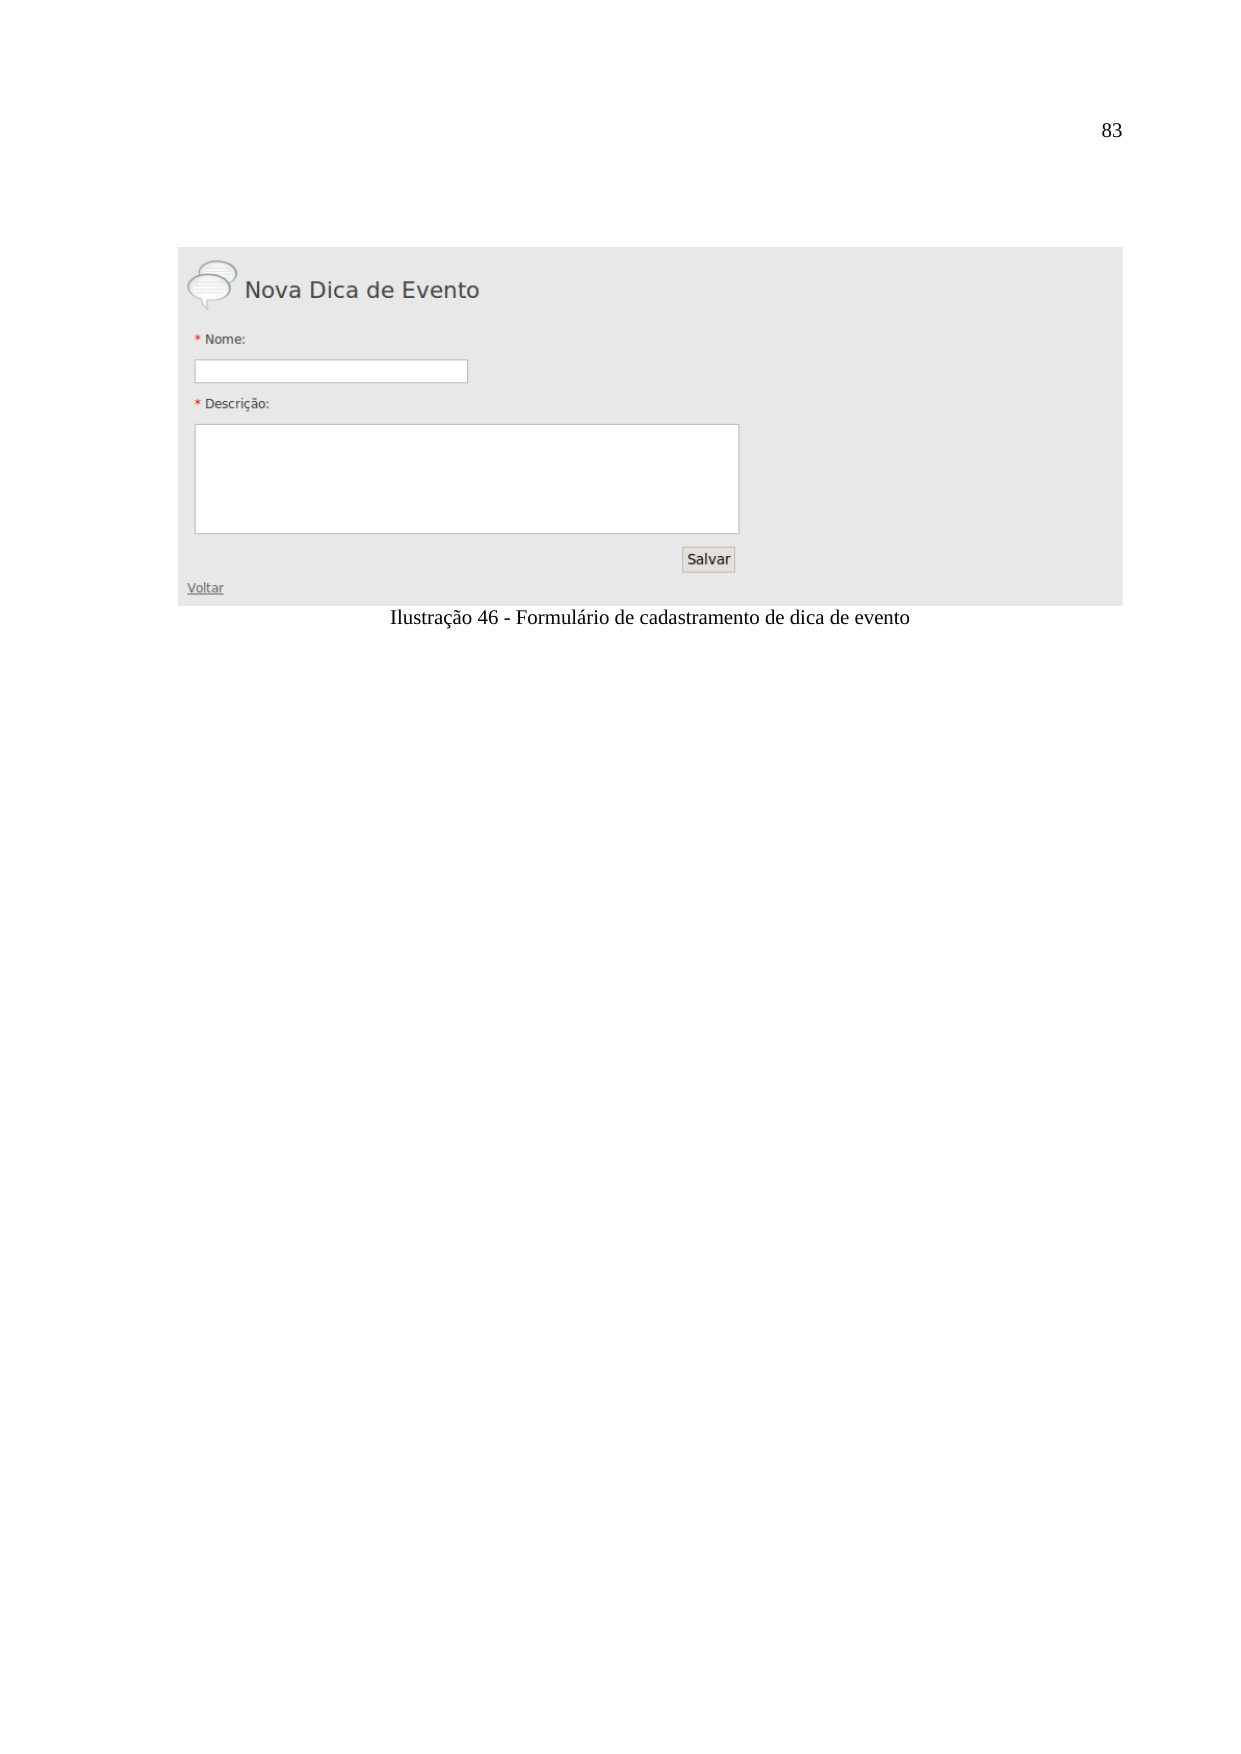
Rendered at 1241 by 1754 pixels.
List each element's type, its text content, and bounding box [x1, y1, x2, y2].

text Ilustração 46 - Formulário de cadastramento de dica de evento [178, 606, 1122, 629]
picture [177, 247, 1123, 606]
